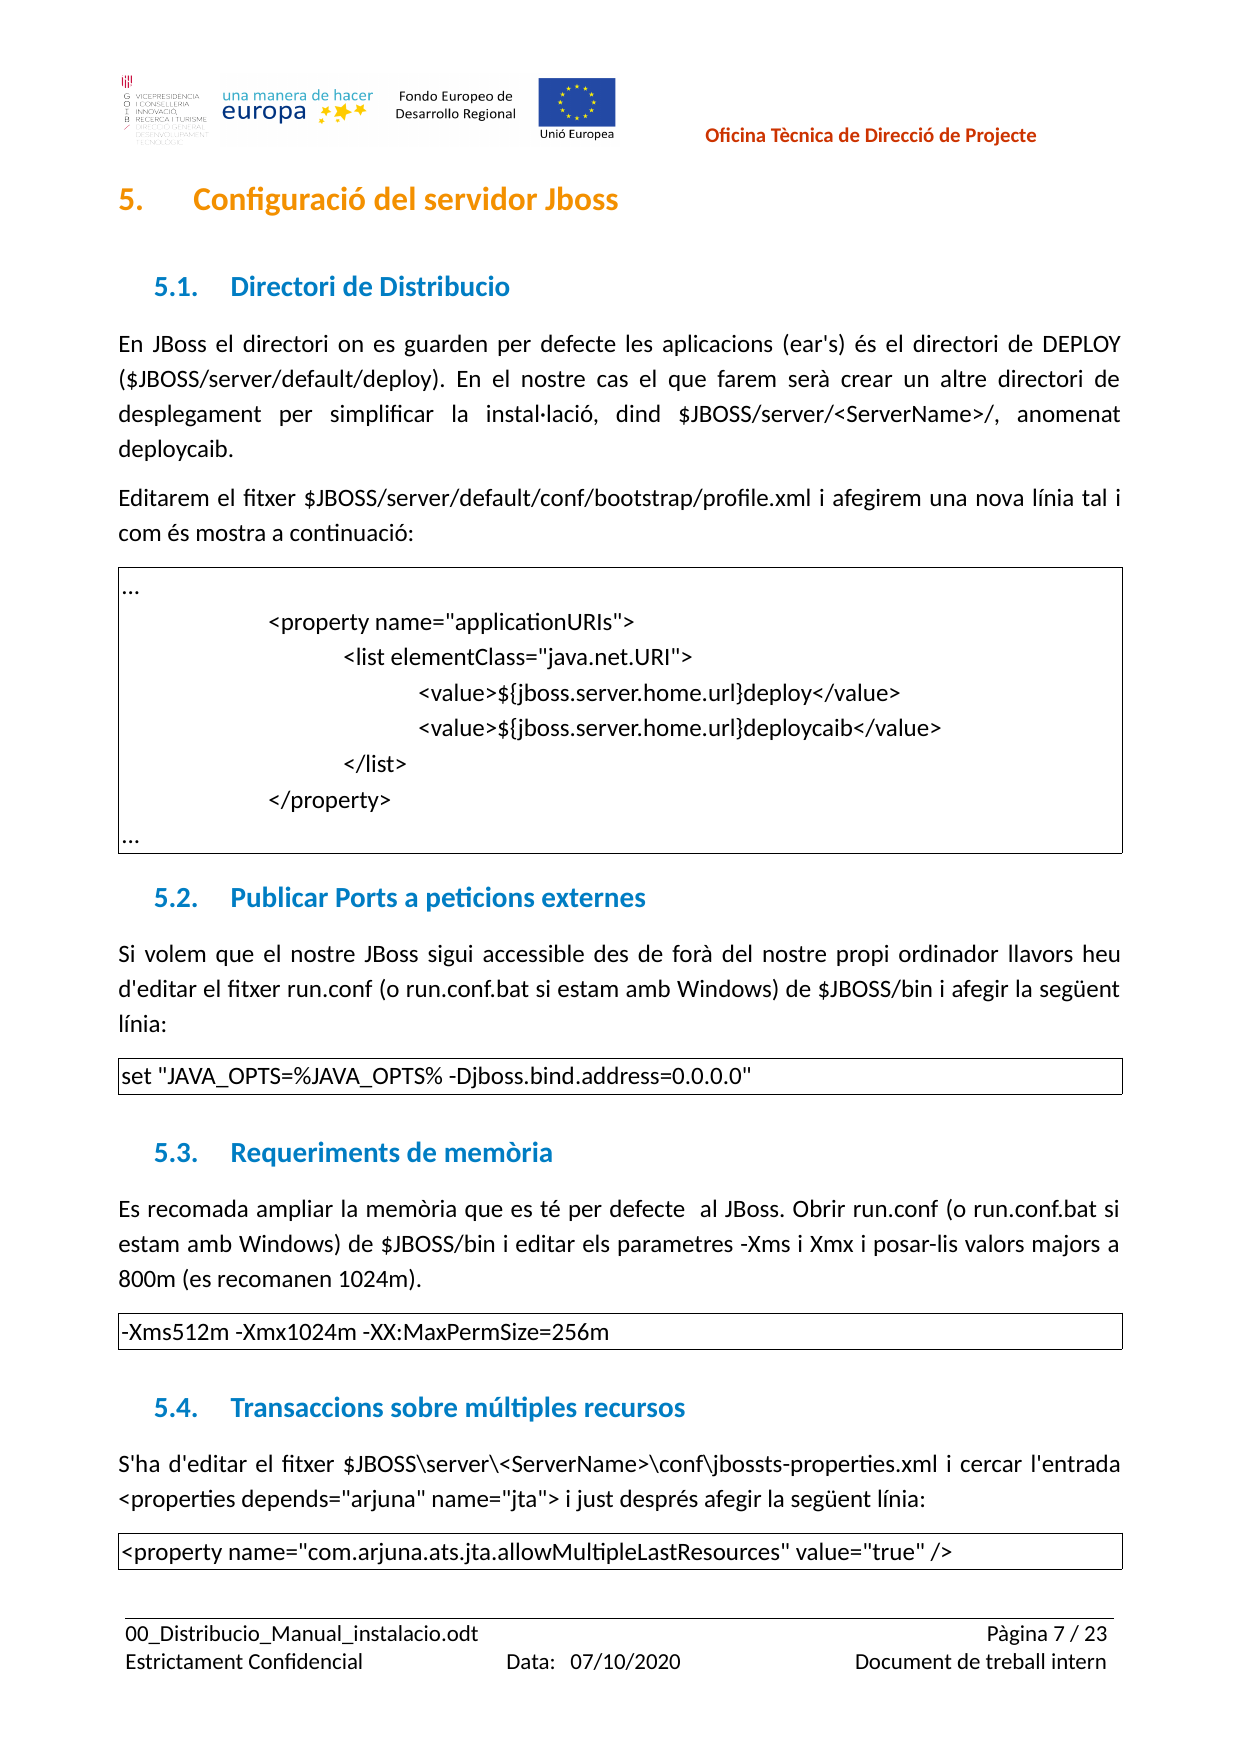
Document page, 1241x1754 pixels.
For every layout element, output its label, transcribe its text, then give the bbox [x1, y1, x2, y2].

text En JBoss el directori on es guarden per defecte les aplicacions (ear's) és el directori de DEPLOY ($JBOSS/server/default/deploy). En el nostre cas el que farem serà crear un altre directori de desplegament per simplificar la instal·lació, dind $JBOSS/server/<ServerName>/, anomenat deploycaib. [118, 328, 1122, 463]
subtitle Directori de Distribucio [153, 268, 1122, 304]
text </property> [119, 781, 1122, 814]
subtitle Transaccions sobre múltiples recursos [153, 1389, 1122, 1424]
text <property name="applicationURIs"> [119, 603, 1122, 636]
text <list elementClass="java.net.URI"> [119, 638, 1122, 672]
subtitle Configuració del servidor Jboss [118, 178, 1122, 218]
text Editarem el fitxer $JBOSS/server/default/conf/bootstrap/profile.xml i afegirem una nova línia tal i com és mostra a continuació: [118, 482, 1122, 548]
text <value>${jboss.server.home.url}deploy</value> [119, 674, 1122, 707]
text -Xms512m -Xmx1024m -XX:MaxPermSize=256m [119, 1314, 1122, 1349]
text <value>${jboss.server.home.url}deploycaib</value> [119, 709, 1122, 743]
text ... [119, 568, 1122, 601]
subtitle Publicar Ports a peticions externes [153, 879, 1122, 914]
text <property name="com.arjuna.ats.jta.allowMultipleLastResources" value="true" /> [119, 1534, 1122, 1569]
text set "JAVA_OPTS=%JAVA_OPTS% -Djboss.bind.address=0.0.0.0" [119, 1059, 1122, 1094]
picture [118, 73, 213, 147]
text </list> [119, 745, 1122, 779]
picture [219, 73, 621, 147]
text Si volem que el nostre JBoss sigui accessible des de forà del nostre propi ordinador llavors heu d'editar el fitxer run.conf (o run.conf.bat si estam amb Windows) de $JBOSS/bin i afegir la següent línia: [118, 938, 1122, 1038]
text Es recomada ampliar la memòria que es té per defecte al JBoss. Obrir run.conf (o run.conf.bat si estam amb Windows) de $JBOSS/bin i editar els parametres -Xms i Xmx i posar-lis valors majors a 800m (es recomanen 1024m). [118, 1193, 1122, 1293]
subtitle Requeriments de memòria [153, 1134, 1122, 1169]
text ... [119, 816, 1122, 853]
text S'ha d'editar el fitxer $JBOSS\server\<ServerName>\conf\jbossts-properties.xml i cercar l'entrada <properties depends="arjuna" name="jta"> i just després afegir la següent línia: [118, 1448, 1122, 1514]
